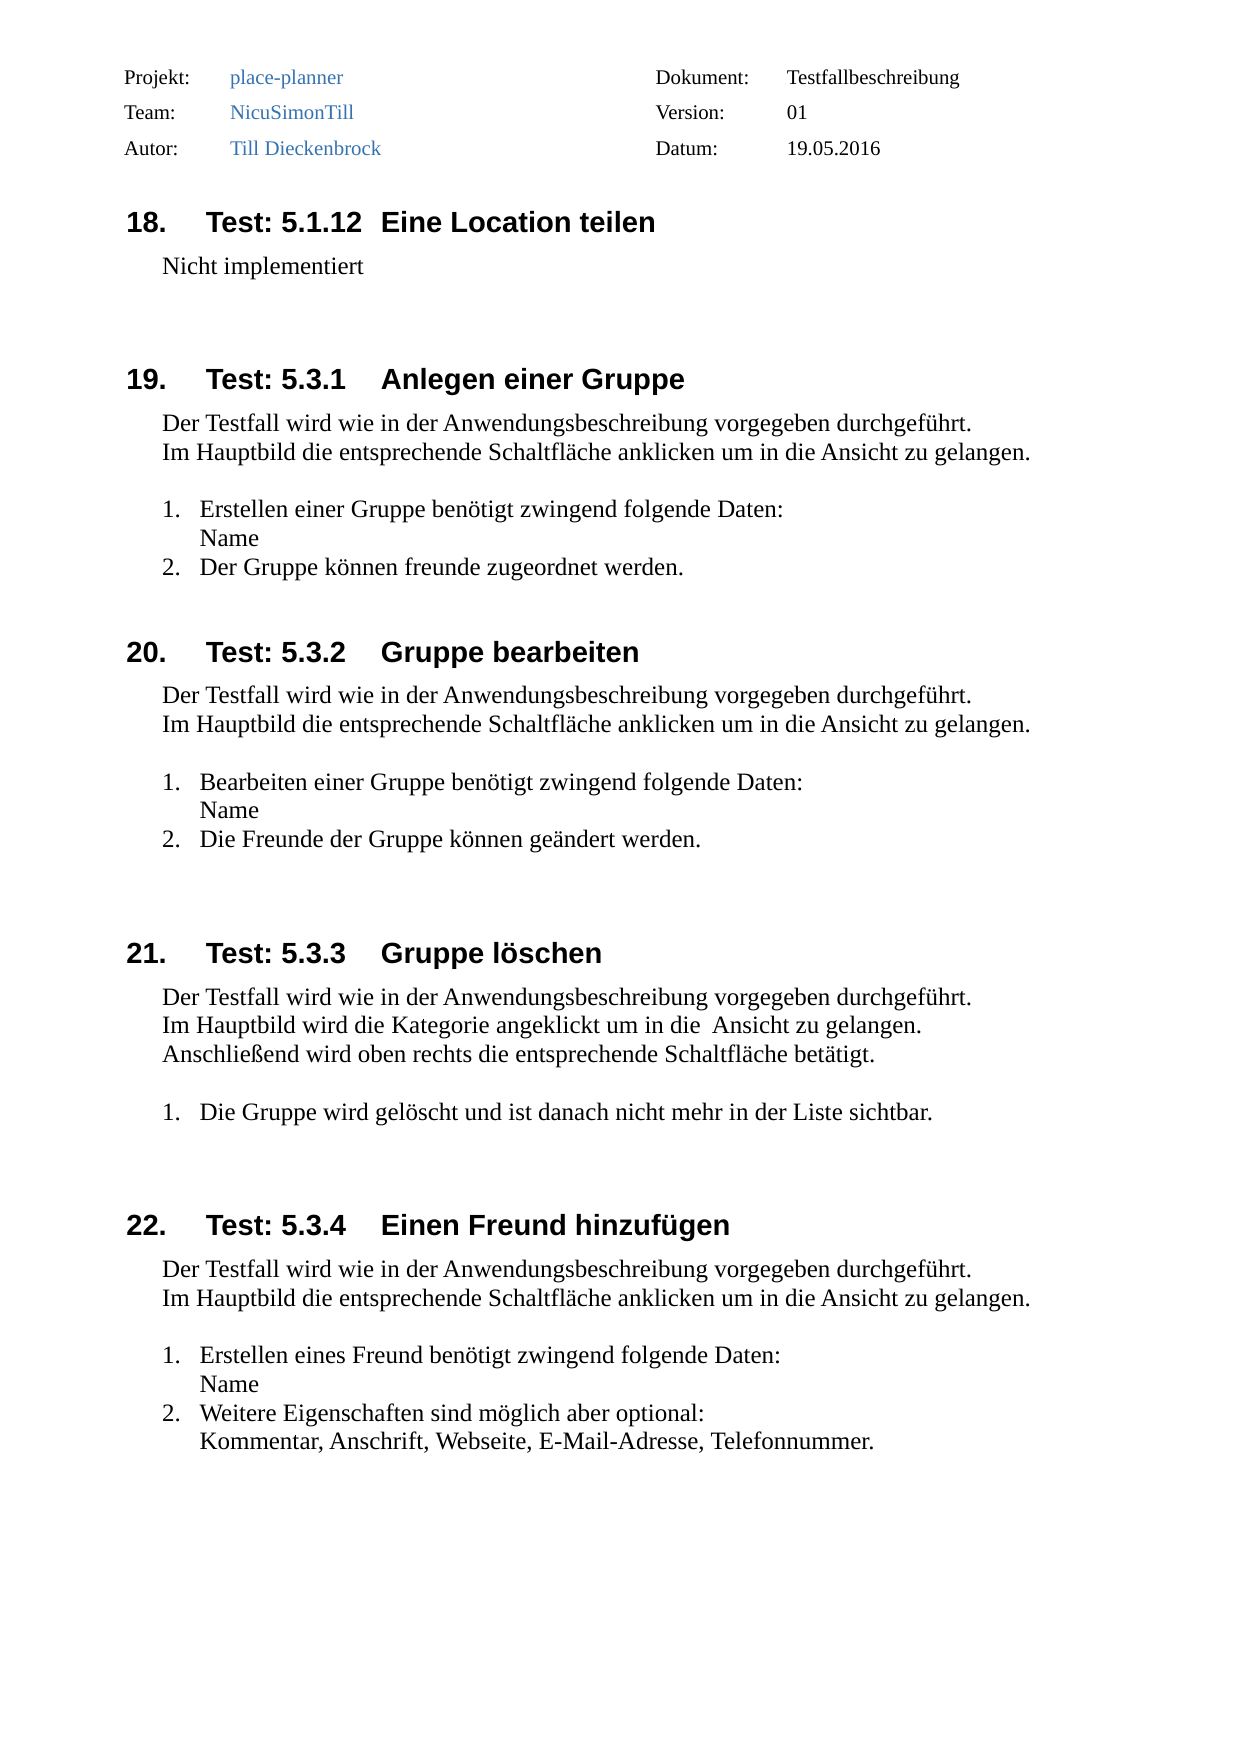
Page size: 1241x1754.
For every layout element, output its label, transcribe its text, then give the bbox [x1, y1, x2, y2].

list Erstellen eines Freund benötigt zwingend folgende Daten: Name [162, 1340, 1181, 1398]
text Anschließend wird oben rechts die entsprechende Schaltfläche betätigt. [162, 1039, 1181, 1068]
text Der Testfall wird wie in der Anwendungsbeschreibung vorgegeben durchgeführt. [162, 1254, 1181, 1283]
subtitle Test: 5.3.3 Gruppe löschen [118, 936, 1181, 969]
text Der Testfall wird wie in der Anwendungsbeschreibung vorgegeben durchgeführt. [162, 408, 1181, 437]
list Die Gruppe wird gelöscht und ist danach nicht mehr in der Liste sichtbar. [162, 1097, 1181, 1125]
text Der Testfall wird wie in der Anwendungsbeschreibung vorgegeben durchgeführt. [162, 982, 1181, 1010]
subtitle Test: 5.3.1 Anlegen einer Gruppe [118, 362, 1181, 396]
subtitle Test: 5.3.2 Gruppe bearbeiten [118, 634, 1181, 668]
subtitle Test: 5.1.12 Eine Location teilen [118, 205, 1181, 238]
list Die Freunde der Gruppe können geändert werden. [162, 824, 1181, 853]
text Im Hauptbild wird die Kategorie angeklickt um in die Ansicht zu gelangen. [162, 1010, 1181, 1039]
text Im Hauptbild die entsprechende Schaltfläche anklicken um in die Ansicht zu gelangen. [162, 437, 1181, 466]
list Erstellen einer Gruppe benötigt zwingend folgende Daten: Name [162, 494, 1181, 552]
text Der Testfall wird wie in der Anwendungsbeschreibung vorgegeben durchgeführt. [162, 681, 1181, 709]
subtitle Test: 5.3.4 Einen Freund hinzufügen [118, 1208, 1181, 1241]
text Im Hauptbild die entsprechende Schaltfläche anklicken um in die Ansicht zu gelangen. [162, 1283, 1181, 1311]
text Im Hauptbild die entsprechende Schaltfläche anklicken um in die Ansicht zu gelangen. [162, 709, 1181, 738]
list Weitere Eigenschaften sind möglich aber optional: Kommentar, Anschrift, Webseite, E-Mail-Adresse, Telefonnummer. [162, 1398, 1181, 1455]
text Nicht implementiert [162, 251, 1181, 280]
list Bearbeiten einer Gruppe benötigt zwingend folgende Daten: Name [162, 767, 1181, 824]
list Der Gruppe können freunde zugeordnet werden. [162, 552, 1181, 581]
